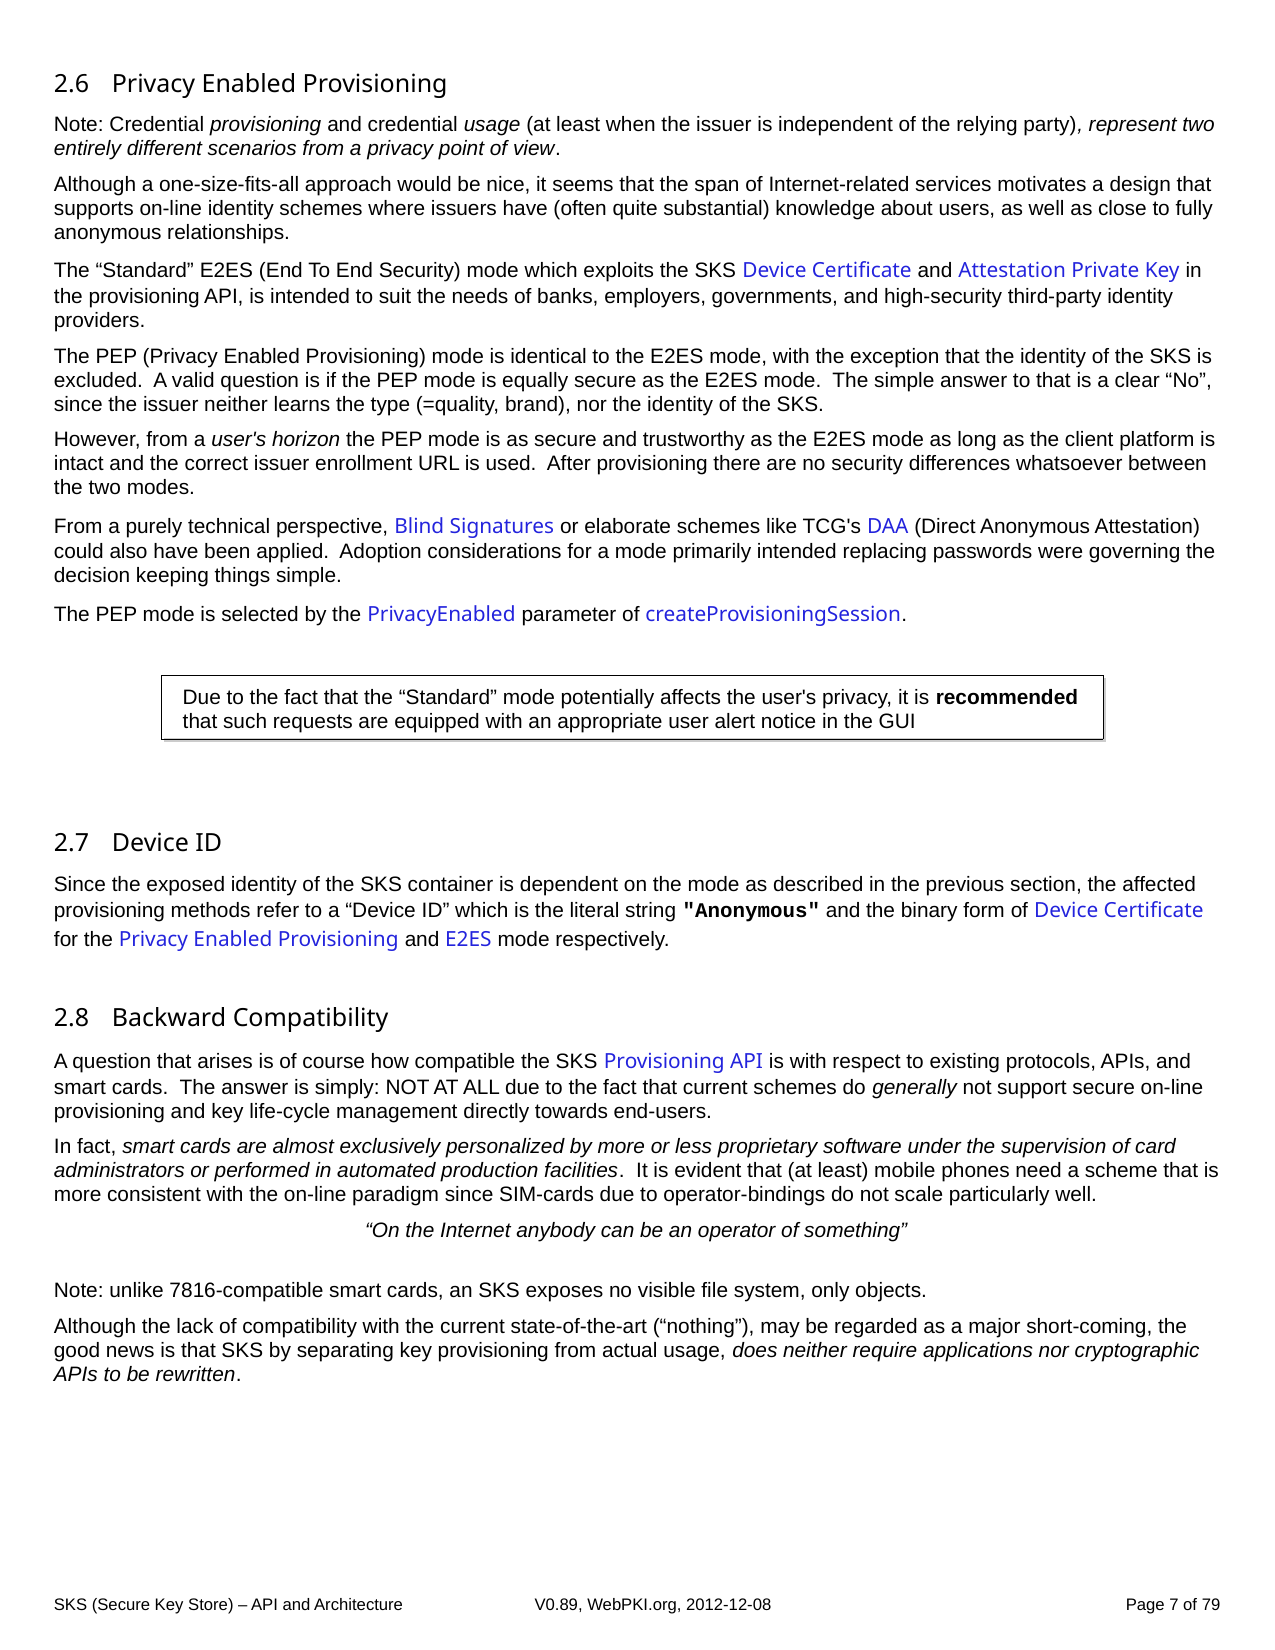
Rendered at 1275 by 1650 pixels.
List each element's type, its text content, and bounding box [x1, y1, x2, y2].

text Since the exposed identity of the SKS container is dependent on the mode as described in the previous section, the affected provisioning methods refer to a “Device ID” which is the literal string "Anonymous" and the binary form of Device Certificate for the Privacy Enabled Provisioning and E2ES mode respectively. [54, 871, 1221, 952]
table_header Due to the fact that the “Standard” mode potentially affects the user's privacy, it is recommended that such requests are equipped with an appropriate user alert notice in the GUI [162, 676, 1103, 738]
text A question that arises is of course how compatible the SKS Provisioning API is with respect to existing protocols, APIs, and smart cards. The answer is simply: NOT AT ALL due to the fact that current schemes do generally not support secure on-line provisioning and key life-cycle management directly towards end-users. [54, 1046, 1221, 1123]
subtitle Device ID [54, 825, 1221, 859]
text In fact, smart cards are almost exclusively personalized by more or less proprietary software under the supervision of card administrators or performed in automated production facilities. It is evident that (at least) mobile phones need a scheme that is more consistent with the on-line paradigm since SIM-cards due to operator-bindings do not scale particularly well. [54, 1134, 1221, 1206]
text Although the lack of compatibility with the current state-of-the-art (“nothing”), may be regarded as a major short-coming, the good news is that SKS by separating key provisioning from actual usage, does neither require applications nor cryptographic APIs to be rewritten. [54, 1313, 1221, 1385]
text From a purely technical perspective, Blind Signatures or elaborate schemes like TCG's DAA (Direct Anonymous Attestation) could also have been applied. Adoption considerations for a mode primarily intended replacing passwords were governing the decision keeping things simple. [54, 511, 1221, 587]
subtitle Privacy Enabled Provisioning [54, 66, 1221, 100]
text The PEP mode is selected by the PrivacyEnabled parameter of createProvisioningSession. [54, 599, 1221, 627]
text Note: unlike 7816-compatible smart cards, an SKS exposes no visible file system, only objects. [54, 1278, 1221, 1302]
text However, from a user's horizon the PEP mode is as secure and trustworthy as the E2ES mode as long as the client platform is intact and the correct issuer enrollment URL is used. After provisioning there are no security differences whatsoever between the two modes. [54, 427, 1221, 499]
subtitle Backward Compatibility [54, 1000, 1221, 1034]
text “On the Internet anybody can be an operator of something” [54, 1218, 1221, 1266]
text The PEP (Privacy Enabled Provisioning) mode is identical to the E2ES mode, with the exception that the identity of the SKS is excluded. A valid question is if the PEP mode is equally secure as the E2ES mode. The simple answer to that is a clear “No”, since the issuer neither learns the type (=quality, brand), nor the identity of the SKS. [54, 344, 1221, 416]
text The “Standard” E2ES (End To End Security) mode which exploits the SKS Device Certificate and Attestation Private Key in the provisioning API, is intended to suit the needs of banks, employers, governments, and high-security third-party identity providers. [54, 256, 1221, 332]
text Although a one-size-fits-all approach would be nice, it seems that the span of Internet-related services motivates a design that supports on-line identity schemes where issuers have (often quite substantial) knowledge about users, as well as close to fully anonymous relationships. [54, 172, 1221, 244]
text Note: Credential provisioning and credential usage (at least when the issuer is independent of the relying party), represent two entirely different scenarios from a privacy point of view. [54, 112, 1221, 160]
